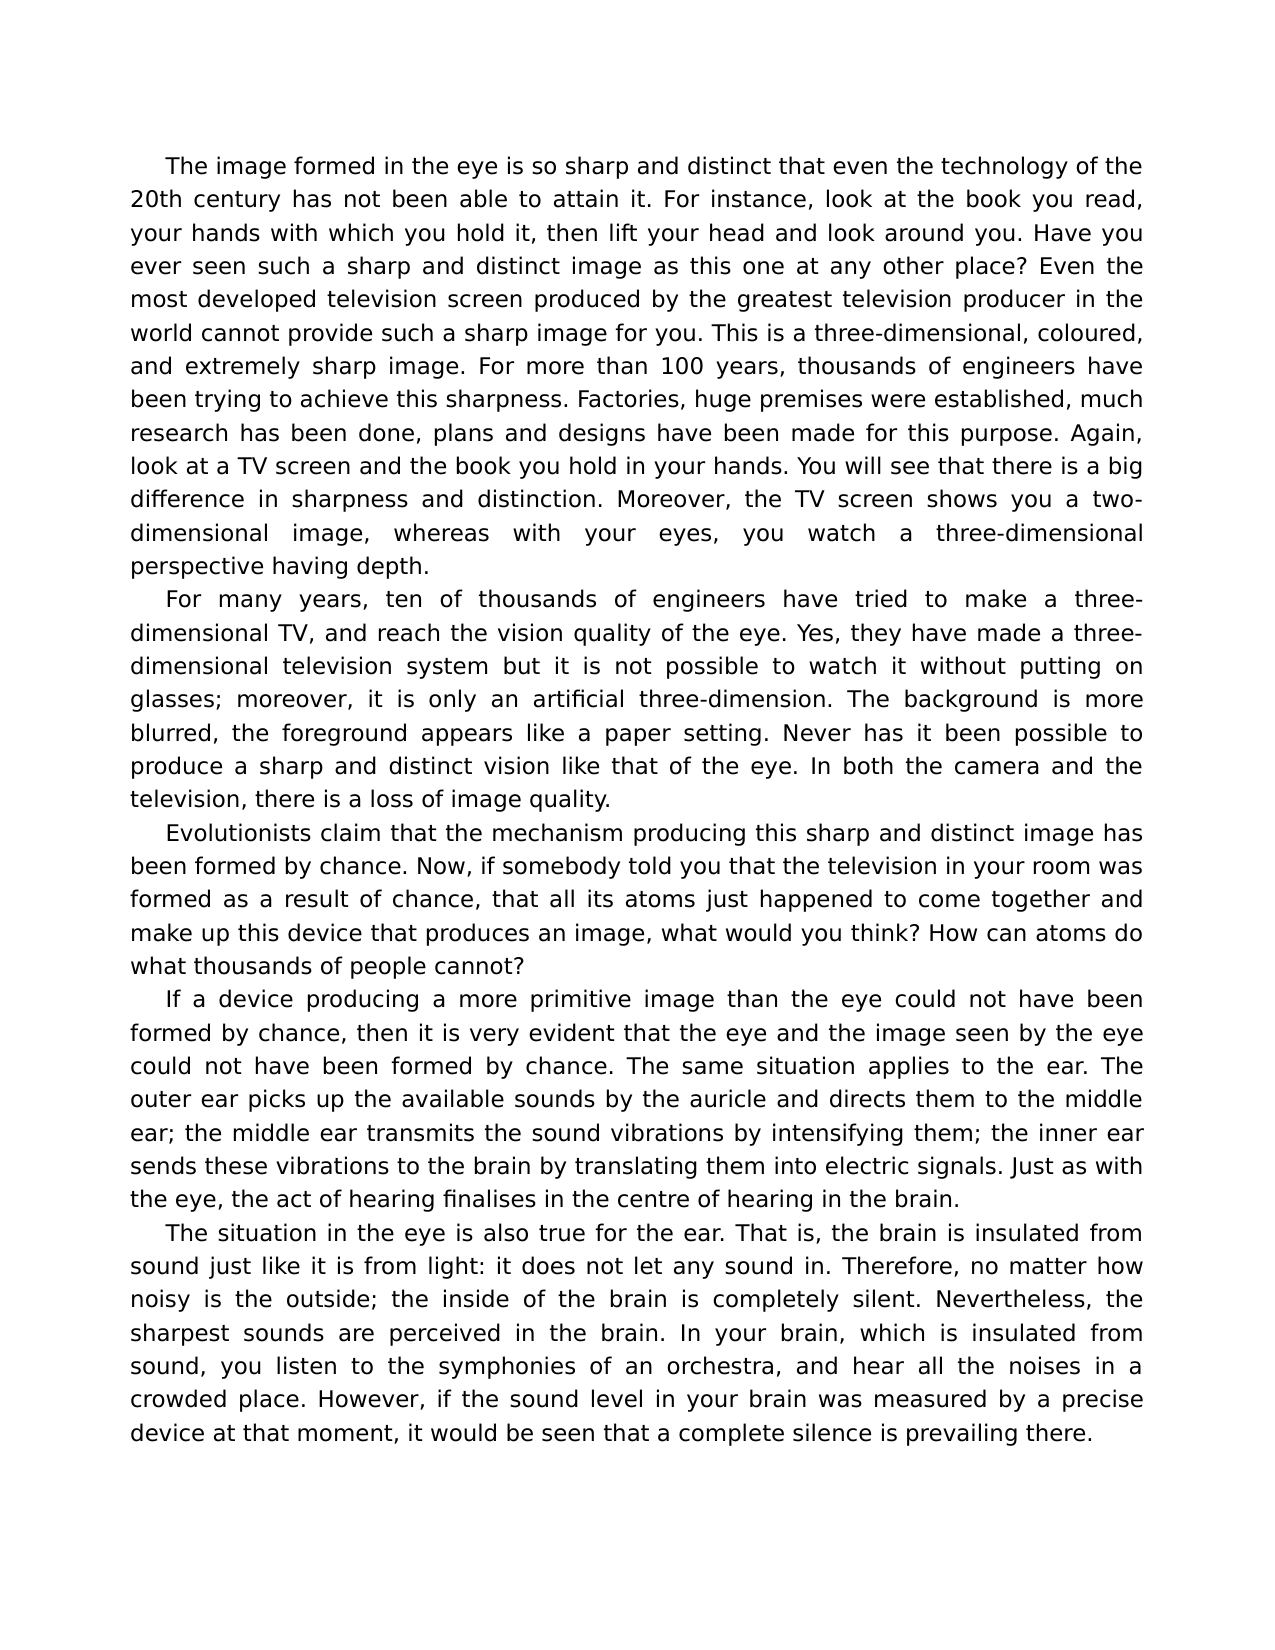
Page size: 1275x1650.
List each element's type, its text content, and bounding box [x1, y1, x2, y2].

text For many years, ten of thousands of engineers have tried to make a three-dimensional TV, and reach the vision quality of the eye. Yes, they have made a three-dimensional television system but it is not possible to watch it without putting on glasses; moreover, it is only an artificial three-dimension. The background is more blurred, the foreground appears like a paper setting. Never has it been possible to produce a sharp and distinct vision like that of the eye. In both the camera and the television, there is a loss of image quality. [130, 581, 1145, 814]
text The image formed in the eye is so sharp and distinct that even the technology of the 20th century has not been able to attain it. For instance, look at the book you read, your hands with which you hold it, then lift your head and look around you. Have you ever seen such a sharp and distinct image as this one at any other place? Even the most developed television screen produced by the greatest television producer in the world cannot provide such a sharp image for you. This is a three-dimensional, coloured, and extremely sharp image. For more than 100 years, thousands of engineers have been trying to achieve this sharpness. Factories, huge premises were established, much research has been done, plans and designs have been made for this purpose. Again, look at a TV screen and the book you hold in your hands. You will see that there is a big difference in sharpness and distinction. Moreover, the TV screen shows you a two-dimensional image, whereas with your eyes, you watch a three-dimensional perspective having depth. [130, 148, 1145, 581]
text Evolutionists claim that the mechanism producing this sharp and distinct image has been formed by chance. Now, if somebody told you that the television in your room was formed as a result of chance, that all its atoms just happened to come together and make up this device that produces an image, what would you think? How can atoms do what thousands of people cannot? [130, 814, 1145, 981]
text If a device producing a more primitive image than the eye could not have been formed by chance, then it is very evident that the eye and the image seen by the eye could not have been formed by chance. The same situation applies to the ear. The outer ear picks up the available sounds by the auricle and directs them to the middle ear; the middle ear transmits the sound vibrations by intensifying them; the inner ear sends these vibrations to the brain by translating them into electric signals. Just as with the eye, the act of hearing finalises in the centre of hearing in the brain. [130, 981, 1145, 1214]
text The situation in the eye is also true for the ear. That is, the brain is insulated from sound just like it is from light: it does not let any sound in. Therefore, no matter how noisy is the outside; the inside of the brain is completely silent. Nevertheless, the sharpest sounds are perceived in the brain. In your brain, which is insulated from sound, you listen to the symphonies of an orchestra, and hear all the noises in a crowded place. However, if the sound level in your brain was measured by a precise device at that moment, it would be seen that a complete silence is prevailing there. [130, 1214, 1145, 1448]
